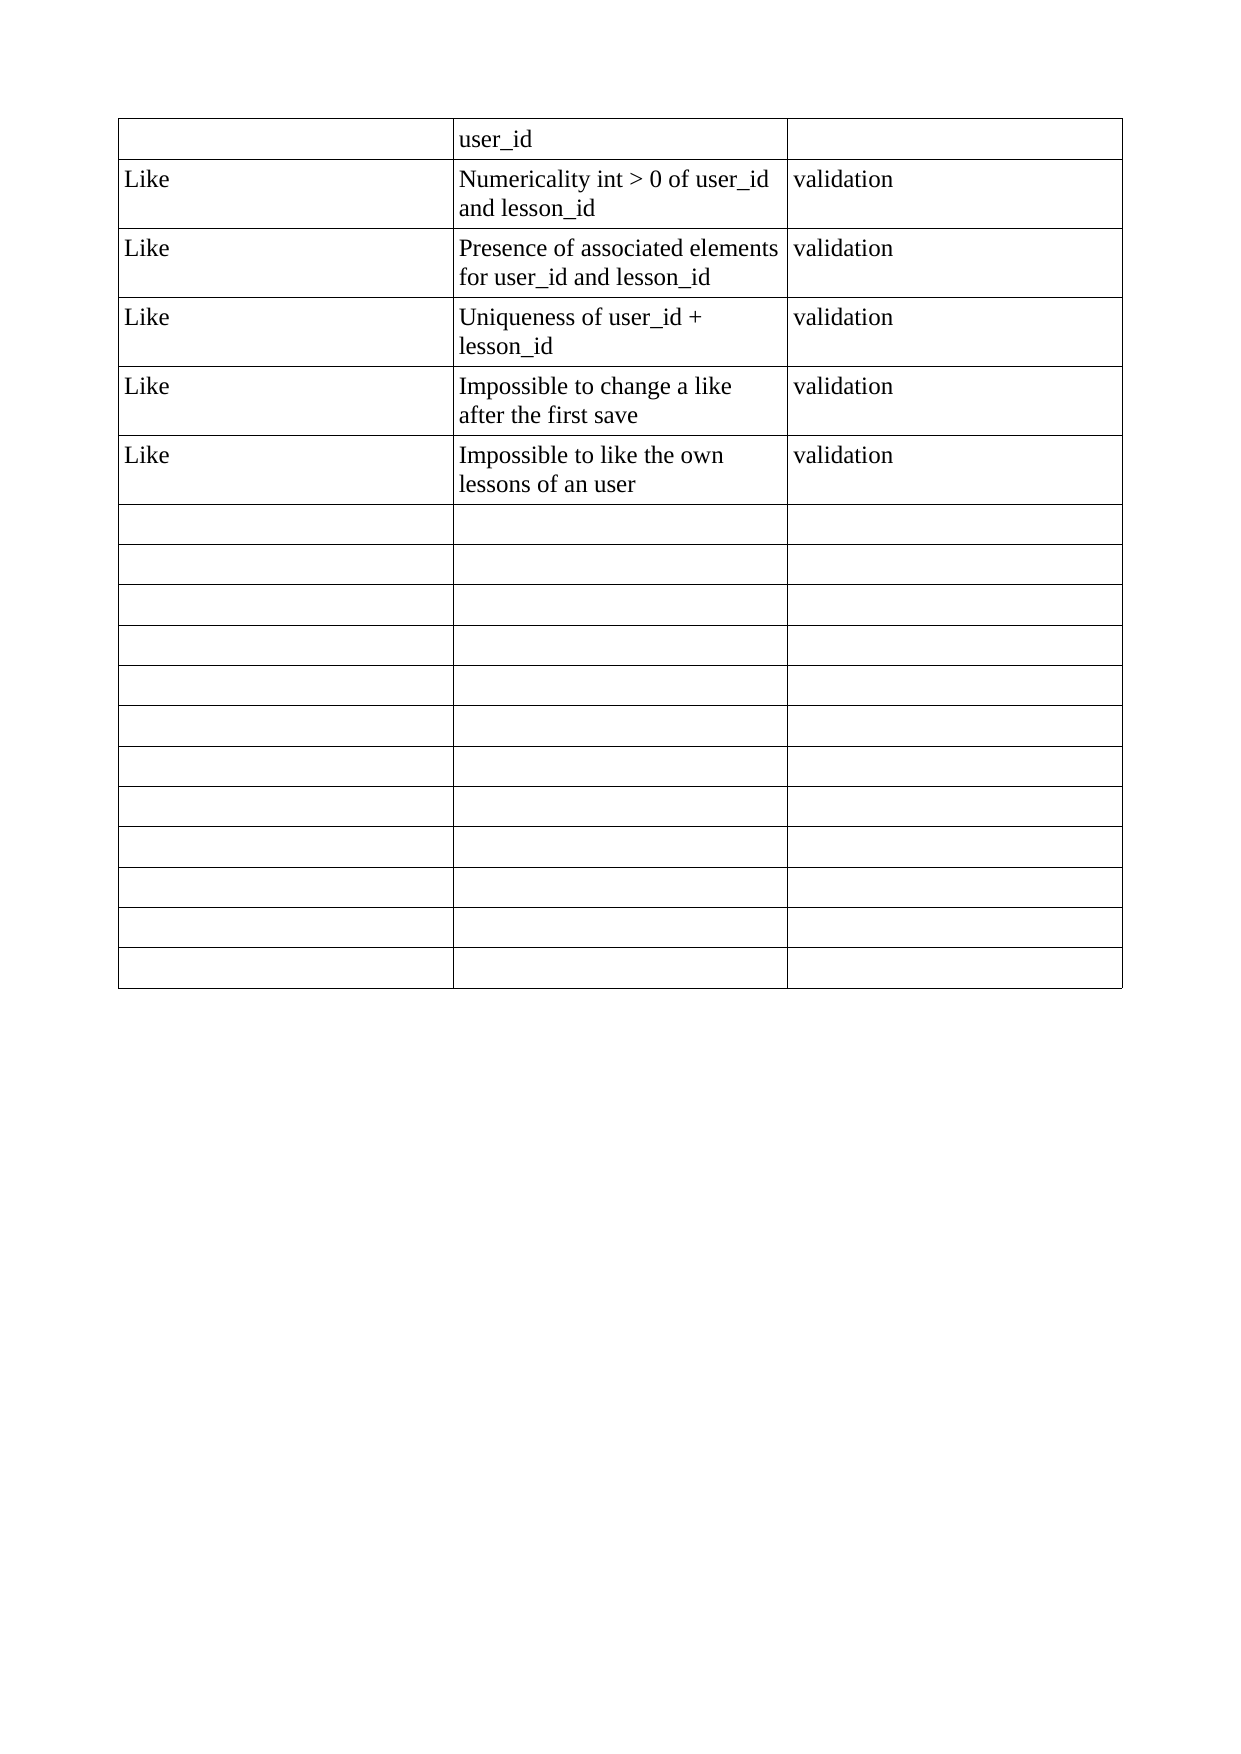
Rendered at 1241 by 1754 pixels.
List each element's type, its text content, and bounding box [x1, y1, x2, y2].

table_cell [788, 626, 1122, 665]
table_cell [788, 827, 1122, 867]
table_cell [119, 585, 453, 625]
table_cell [454, 666, 787, 705]
table_cell [454, 545, 787, 584]
table_cell [788, 119, 1122, 158]
table_cell Like [119, 367, 453, 435]
table_cell [788, 908, 1122, 947]
table_cell [119, 908, 453, 947]
table_cell [119, 119, 453, 158]
table_cell Impossible to change a like after the first save [454, 367, 787, 435]
table_cell [454, 827, 787, 867]
table_cell [454, 908, 787, 947]
table_cell [119, 868, 453, 907]
table_cell [119, 666, 453, 705]
table_cell user_id [454, 119, 787, 158]
table_cell Numericality int > 0 of user_id and lesson_id [454, 160, 787, 227]
table_cell Like [119, 229, 453, 297]
table_cell [454, 706, 787, 746]
table_cell [119, 545, 453, 584]
table_cell [119, 626, 453, 665]
table_cell [119, 948, 453, 987]
table_cell [454, 626, 787, 665]
table_cell Uniqueness of user_id + lesson_id [454, 298, 787, 366]
table_cell [788, 706, 1122, 746]
table_cell Like [119, 160, 453, 227]
table_cell [454, 868, 787, 907]
table_cell validation [788, 436, 1122, 504]
table_cell Impossible to like the own lessons of an user [454, 436, 787, 504]
table_cell [454, 505, 787, 544]
table_cell [119, 505, 453, 544]
table_cell [119, 787, 453, 826]
table_cell validation [788, 229, 1122, 297]
table_cell [788, 747, 1122, 786]
table_cell [788, 666, 1122, 705]
table_cell Like [119, 436, 453, 504]
table_cell [119, 827, 453, 867]
table_cell [454, 747, 787, 786]
table_cell [119, 747, 453, 786]
table_cell Presence of associated elements for user_id and lesson_id [454, 229, 787, 297]
table_cell [788, 505, 1122, 544]
table_cell [454, 948, 787, 987]
table_cell validation [788, 298, 1122, 366]
table_cell [788, 585, 1122, 625]
table_cell Like [119, 298, 453, 366]
table_cell [788, 545, 1122, 584]
table_cell [454, 585, 787, 625]
table_cell validation [788, 160, 1122, 227]
table_cell [454, 787, 787, 826]
table_cell [788, 948, 1122, 987]
table_cell validation [788, 367, 1122, 435]
table_cell [119, 706, 453, 746]
table_cell [788, 868, 1122, 907]
table_cell [788, 787, 1122, 826]
